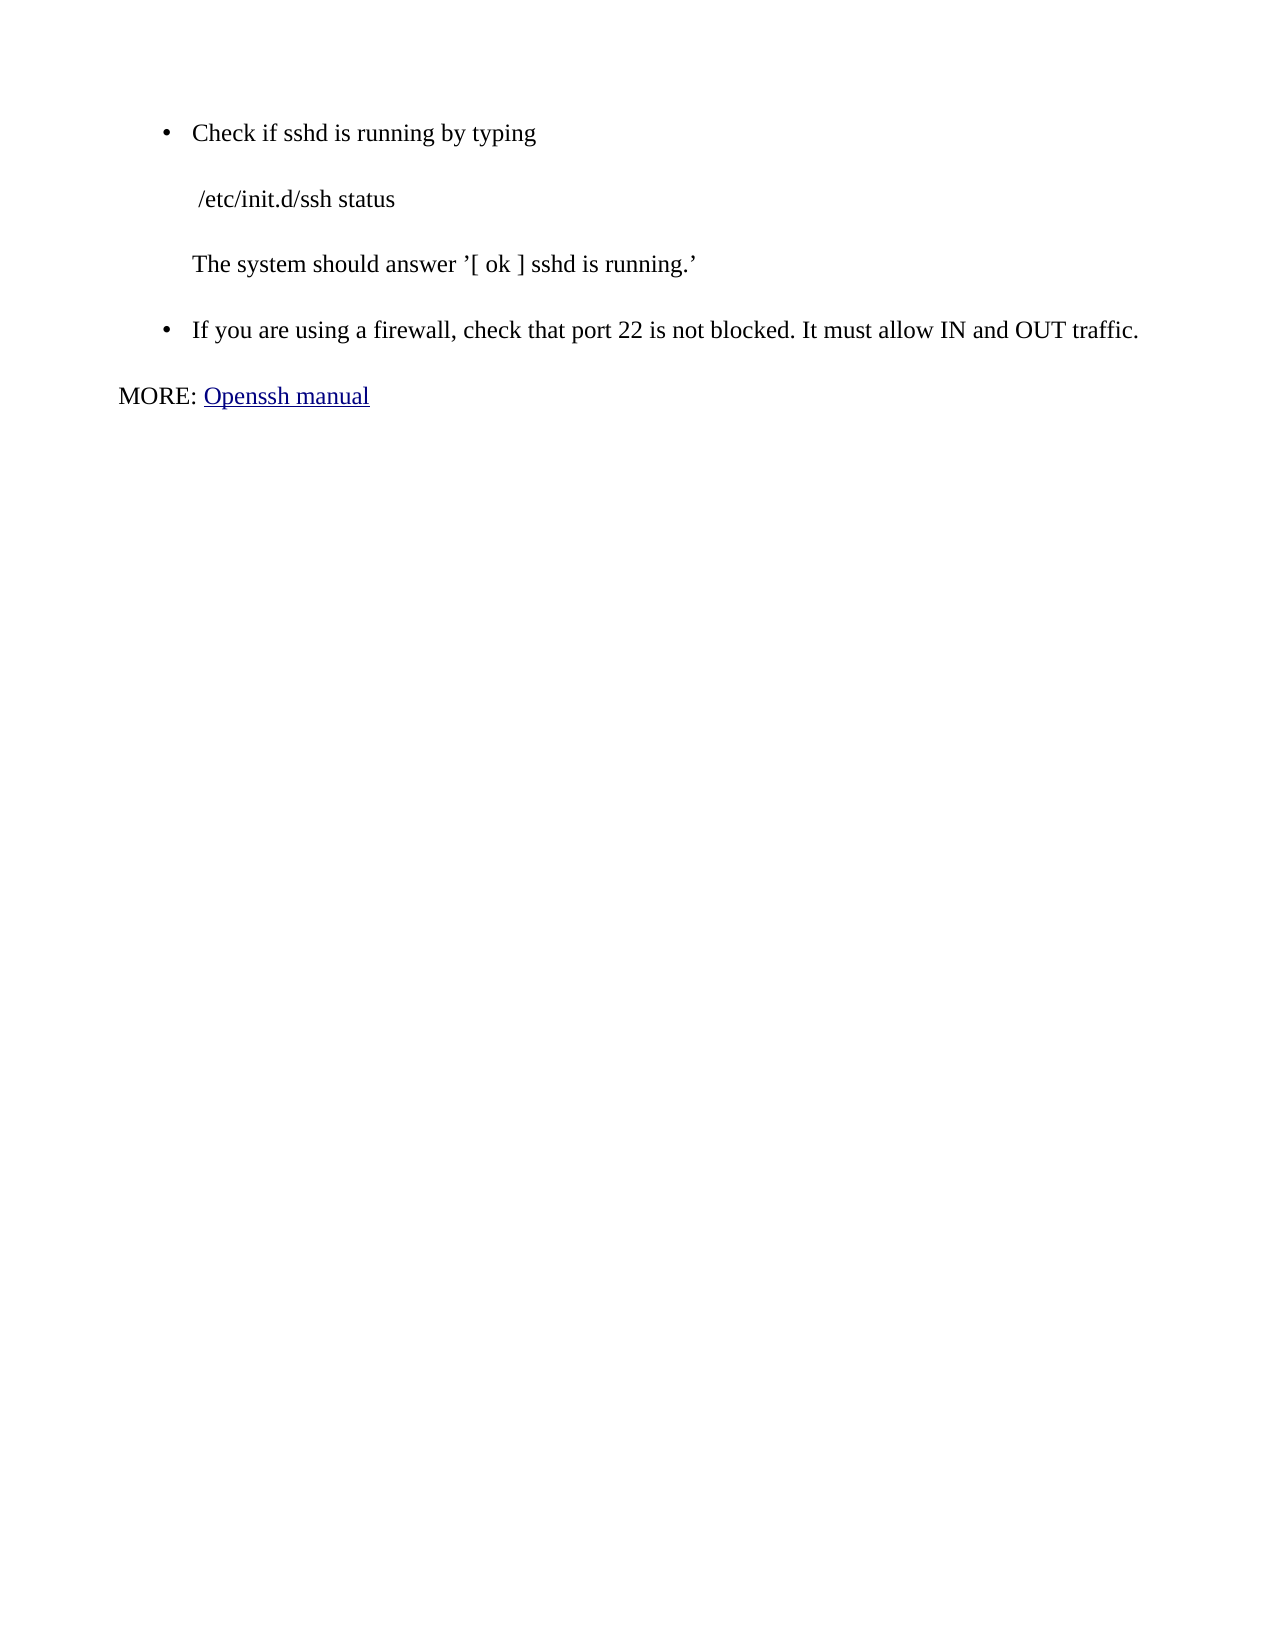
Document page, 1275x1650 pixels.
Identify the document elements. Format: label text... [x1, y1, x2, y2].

list Check if sshd is running by typing [162, 118, 1157, 147]
list The system should answer ’[ ok ] sshd is running.’ [162, 249, 1157, 278]
text MORE: Openssh manual [118, 381, 1157, 410]
list /etc/init.d/ssh status [162, 184, 1157, 213]
list If you are using a firewall, check that port 22 is not blocked. It must allow IN and OUT traffic. [162, 315, 1157, 344]
